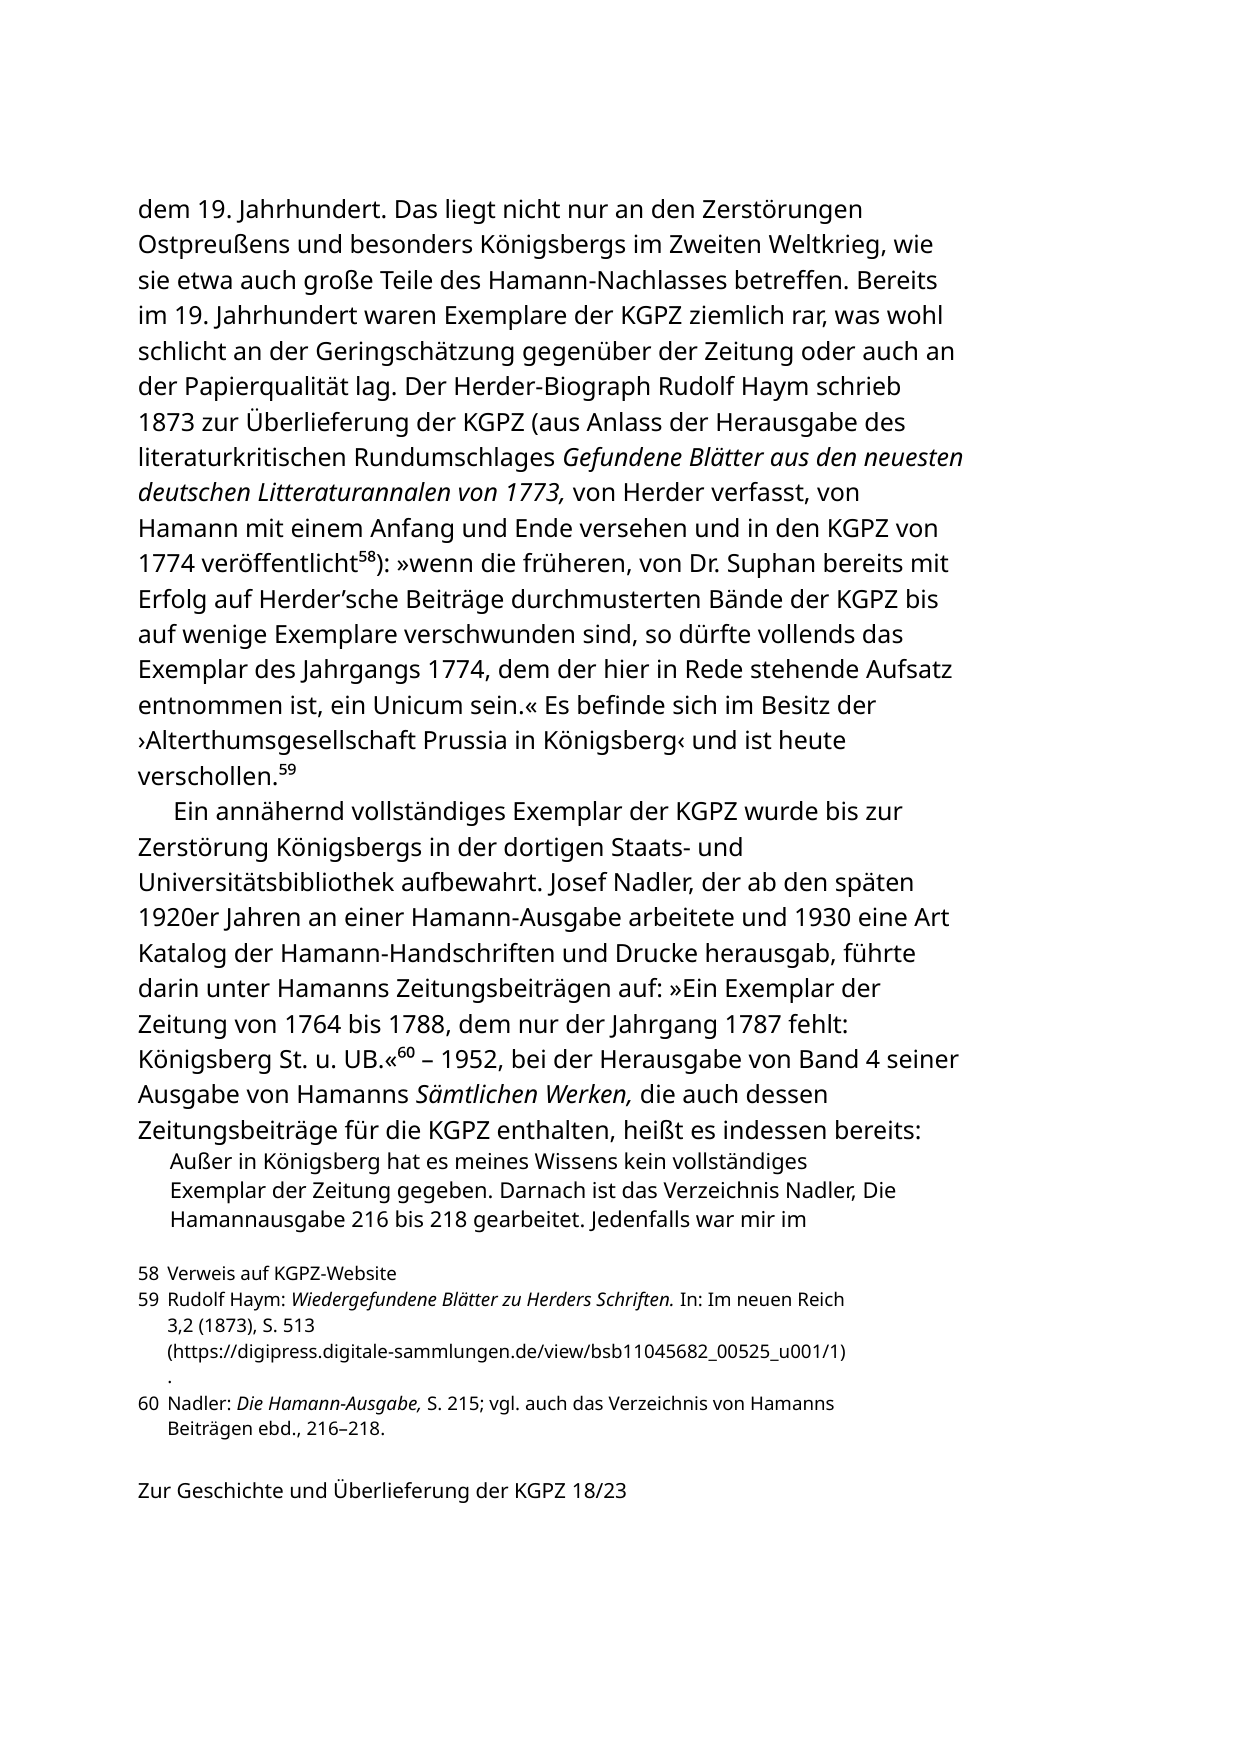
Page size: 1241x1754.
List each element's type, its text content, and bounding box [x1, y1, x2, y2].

text Verweis auf KGPZ-Website [138, 1259, 846, 1285]
text Ein annähernd vollständiges Exemplar der KGPZ wurde bis zur Zerstörung Königsbergs in der dortigen Staats- und Universitätsbibliothek aufbewahrt. Josef Nadler, der ab den späten 1920er Jahren an einer Hamann-Ausgabe arbeitete und 1930 eine Art Katalog der Hamann-Handschriften und Drucke herausgab, führte darin unter Hamanns Zeitungsbeiträgen auf: »Ein Exemplar der Zeitung von 1764 bis 1788, dem nur der Jahrgang 1787 fehlt: Königsberg St. u. UB.« – 1952, bei der Herausgabe von Band 4 seiner Ausgabe von Hamanns Sämtlichen Werken, die auch dessen Zeitungsbeiträge für die KGPZ enthalten, heißt es indessen bereits: [138, 792, 964, 1146]
text Außer in Königsberg hat es meines Wissens kein vollständiges Exemplar der Zeitung gegeben. Darnach ist das Verzeichnis Nadler, Die Hamannausgabe 216 bis 218 gearbeitet. Jedenfalls war mir im [169, 1146, 905, 1233]
text dem 19. Jahrhundert. Das liegt nicht nur an den Zerstörungen Ostpreußens und besonders Königsbergs im Zweiten Weltkrieg, wie sie etwa auch große Teile des Hamann-Nachlasses betreffen. Bereits im 19. Jahrhundert waren Exemplare der KGPZ ziemlich rar, was wohl schlicht an der Geringschätzung gegenüber der Zeitung oder auch an der Papierqualität lag. Der Herder-Biograph Rudolf Haym schrieb 1873 zur Überlieferung der KGPZ (aus Anlass der Herausgabe des literaturkritischen Rundumschlages Gefundene Blätter aus den neuesten deutschen Litteraturannalen von 1773, von Herder verfasst, von Hamann mit einem Anfang und Ende versehen und in den KGPZ von 1774 veröffentlicht): »wenn die früheren, von Dr. Suphan bereits mit Erfolg auf Herder’sche Beiträge durchmusterten Bände der KGPZ bis auf wenige Exemplare verschwunden sind, so dürfte vollends das Exemplar des Jahrgangs 1774, dem der hier in Rede stehende Aufsatz entnommen ist, ein Unicum sein.« Es befinde sich im Besitz der ›Alterthumsgesellschaft Prussia in Königsberg‹ und ist heute verschollen. [138, 190, 964, 792]
text Nadler: Die Hamann-Ausgabe, S. 215; vgl. auch das Verzeichnis von Hamanns Beiträgen ebd., 216–218. [138, 1389, 846, 1441]
text Rudolf Haym: Wiedergefundene Blätter zu Herders Schriften. In: Im neuen Reich 3,2 (1873), S. 513 (https://digipress.digitale-sammlungen.de/view/bsb11045682_00525_u001/1). [138, 1285, 846, 1389]
